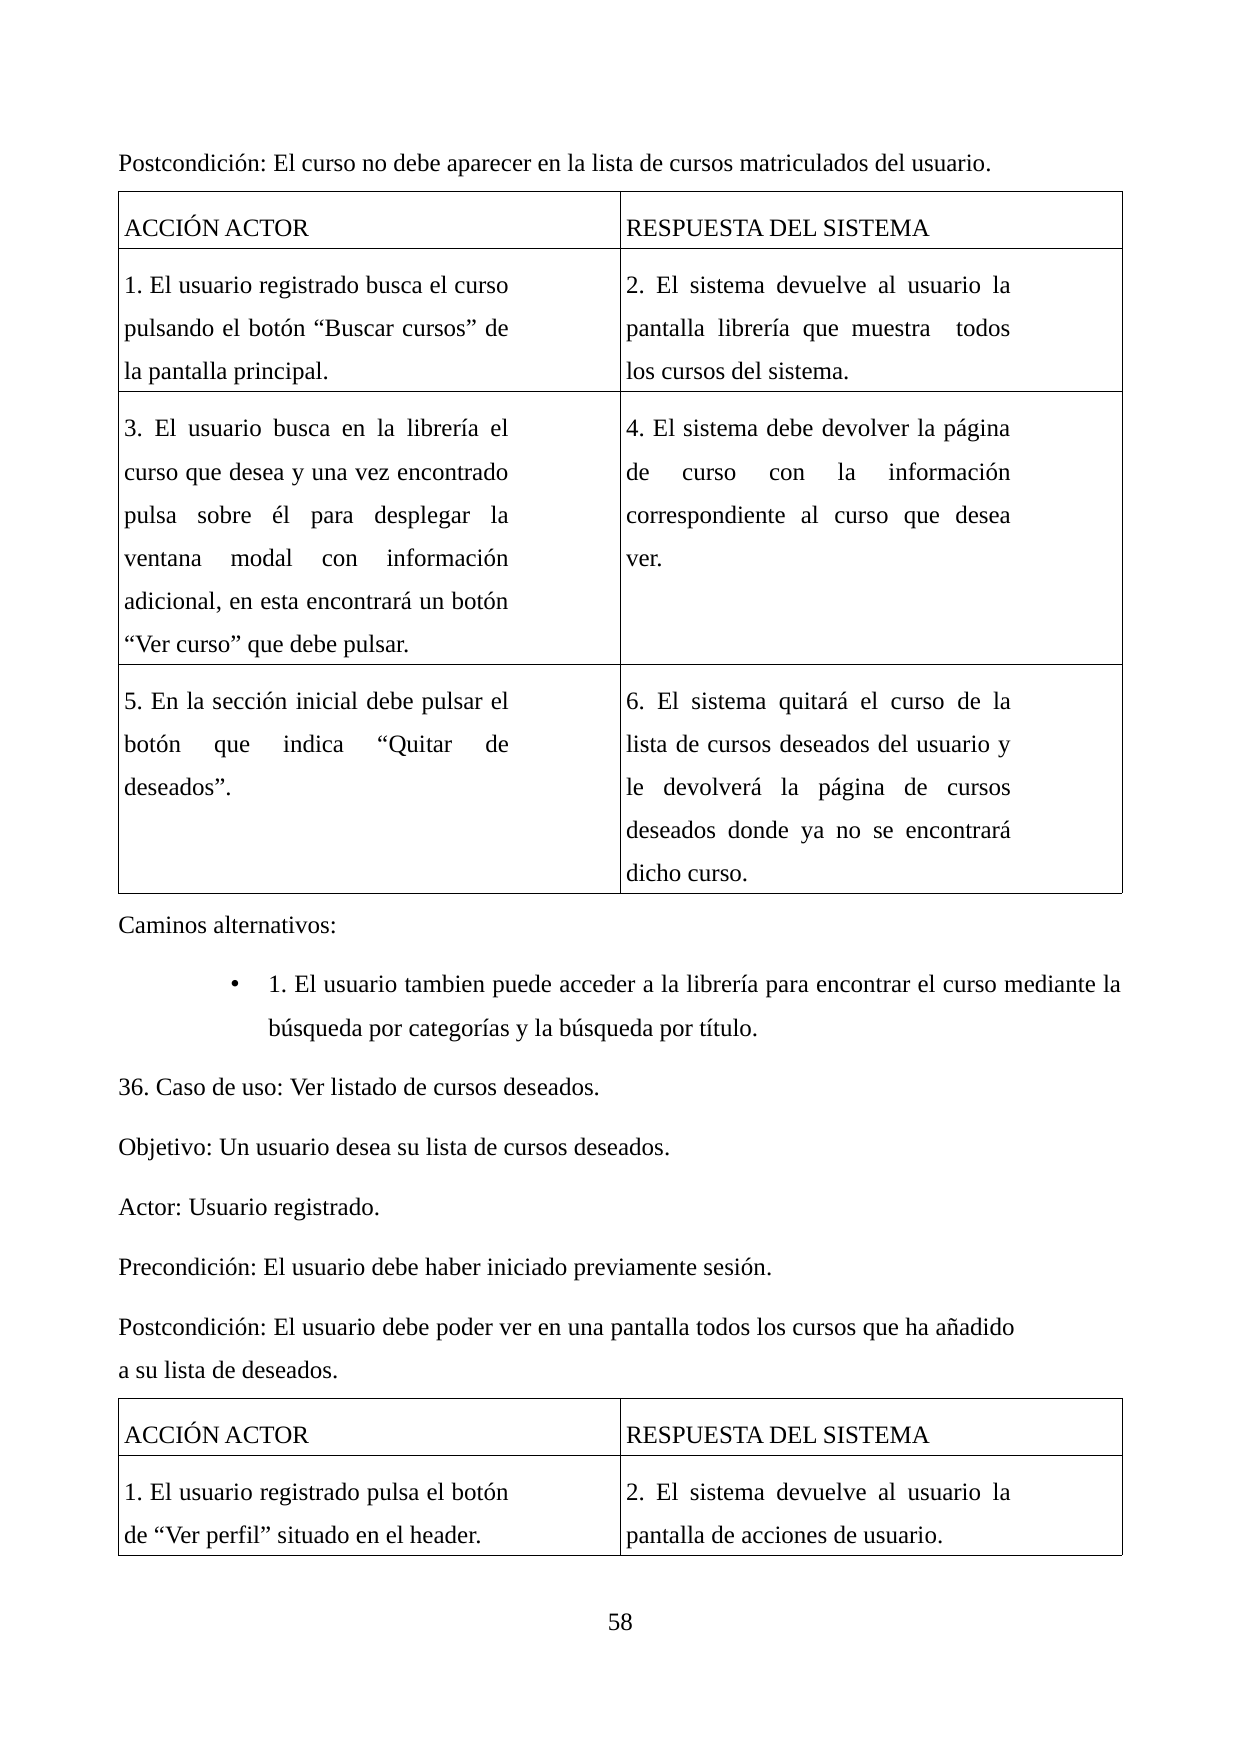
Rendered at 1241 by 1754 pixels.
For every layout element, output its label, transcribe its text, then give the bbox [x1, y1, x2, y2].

text 36. Caso de uso: Ver listado de cursos deseados. [118, 1072, 1017, 1101]
text Objetivo: Un usuario desea su lista de cursos deseados. [118, 1132, 1017, 1161]
table_cell 2. El sistema devuelve al usuario la pantalla librería que muestra todos los cursos del sistema. [621, 249, 1122, 391]
table_cell 6. El sistema quitará el curso de la lista de cursos deseados del usuario y le devolverá la página de cursos deseados donde ya no se encontrará dicho curso. [621, 665, 1122, 893]
text Precondición: El usuario debe haber iniciado previamente sesión. [118, 1252, 1017, 1281]
table_cell 4. El sistema debe devolver la página de curso con la información correspondiente al curso que desea ver. [621, 392, 1122, 663]
text Postcondición: El usuario debe poder ver en una pantalla todos los cursos que ha añadido a su lista de deseados. [118, 1312, 1017, 1383]
table_cell 5. En la sección inicial debe pulsar el botón que indica “Quitar de deseados”. [119, 665, 620, 893]
table_cell 3. El usuario busca en la librería el curso que desea y una vez encontrado pulsa sobre él para desplegar la ventana modal con información adicional, en esta encontrará un botón “Ver curso” que debe pulsar. [119, 392, 620, 663]
text Caminos alternativos: [118, 910, 1017, 938]
table_header RESPUESTA DEL SISTEMA [621, 192, 1122, 248]
table_cell 2. El sistema devuelve al usuario la pantalla de acciones de usuario. [621, 1456, 1122, 1555]
text Actor: Usuario registrado. [118, 1192, 1017, 1221]
list 1. El usuario tambien puede acceder a la librería para encontrar el curso mediante la búsqueda por categorías y la búsqueda por título. [231, 969, 1122, 1041]
table_header RESPUESTA DEL SISTEMA [621, 1399, 1122, 1455]
table_cell 1. El usuario registrado pulsa el botón de “Ver perfil” situado en el header. [119, 1456, 620, 1555]
table_header ACCIÓN ACTOR [119, 192, 620, 248]
table_cell 1. El usuario registrado busca el curso pulsando el botón “Buscar cursos” de la pantalla principal. [119, 249, 620, 391]
table_header ACCIÓN ACTOR [119, 1399, 620, 1455]
text Postcondición: El curso no debe aparecer en la lista de cursos matriculados del usuario. [118, 148, 1017, 176]
